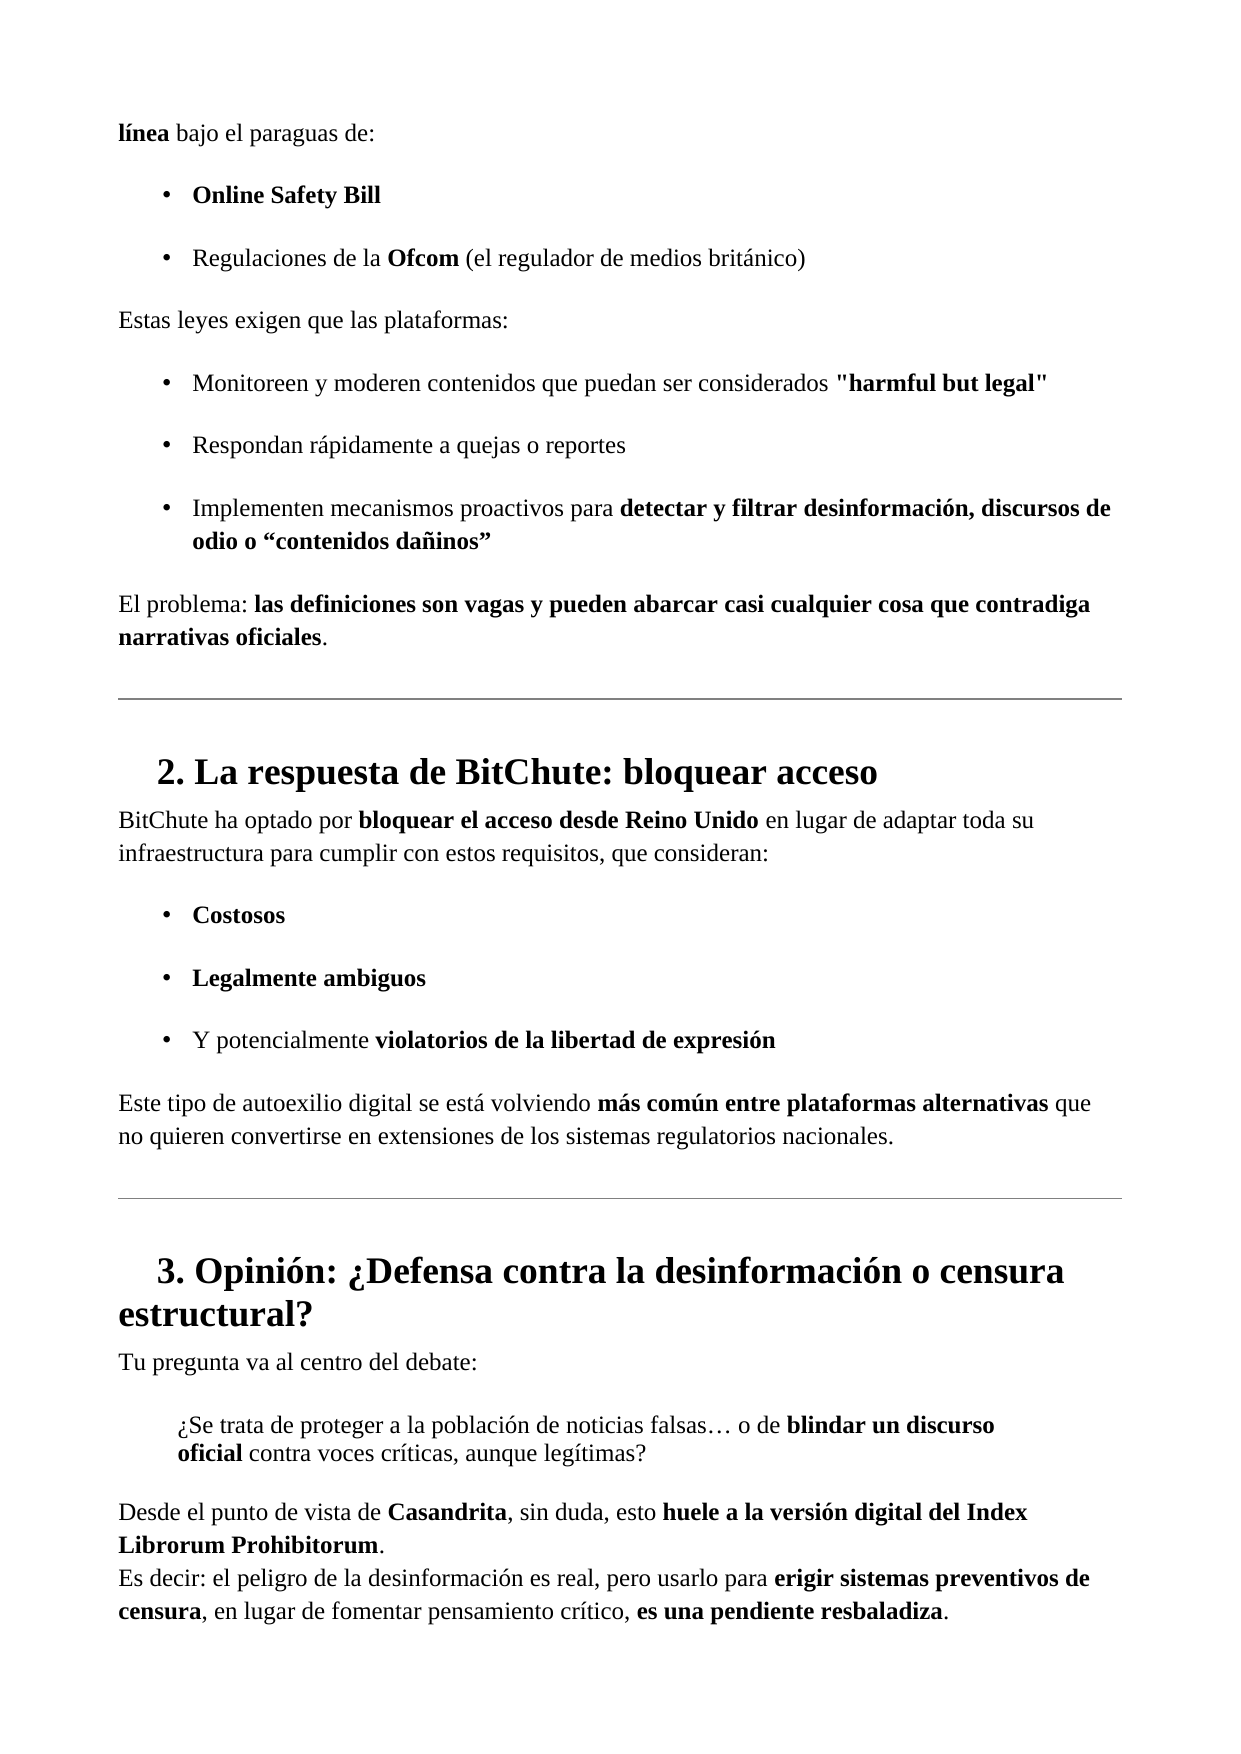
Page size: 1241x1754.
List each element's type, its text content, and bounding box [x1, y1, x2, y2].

list Legalmente ambiguos [162, 963, 1122, 992]
list Respondan rápidamente a quejas o reportes [162, 431, 1122, 459]
text Estas leyes exigen que las plataformas: [118, 306, 1122, 334]
list Online Safety Bill [162, 181, 1122, 209]
list Costosos [162, 900, 1122, 929]
subtitle 🧠 3. Opinión: ¿Defensa contra la desinformación o censura estructural? [118, 1248, 1122, 1335]
text El problema: las definiciones son vagas y pueden abarcar casi cualquier cosa que contradiga narrativas oficiales. [118, 589, 1122, 650]
list Monitoreen y moderen contenidos que puedan ser considerados "harmful but legal" [162, 368, 1122, 397]
list Regulaciones de la Ofcom (el regulador de medios británico) [162, 243, 1122, 272]
text Este tipo de autoexilio digital se está volviendo más común entre plataformas alternativas que no quieren convertirse en extensiones de los sistemas regulatorios nacionales. [118, 1088, 1122, 1150]
text Desde el punto de vista de Casandrita, sin duda, esto huele a la versión digital del Index Librorum Prohibitorum. Es decir: el peligro de la desinformación es real, pero usarlo para erigir sistemas preventivos de censura, en lugar de fomentar pensamiento crítico, es una pendiente resbaladiza. [118, 1497, 1122, 1624]
list Y potencialmente violatorios de la libertad de expresión [162, 1025, 1122, 1054]
text ¿Se trata de proteger a la población de noticias falsas… o de blindar un discurso oficial contra voces críticas, aunque legítimas? [177, 1410, 1063, 1467]
subtitle 🚫 2. La respuesta de BitChute: bloquear acceso [118, 749, 1122, 792]
text línea bajo el paraguas de: [118, 118, 1122, 147]
text Tu pregunta va al centro del debate: [118, 1347, 1122, 1376]
text BitChute ha optado por bloquear el acceso desde Reino Unido en lugar de adaptar toda su infraestructura para cumplir con estos requisitos, que consideran: [118, 805, 1122, 867]
list Implementen mecanismos proactivos para detectar y filtrar desinformación, discursos de odio o “contenidos dañinos” [162, 493, 1122, 555]
